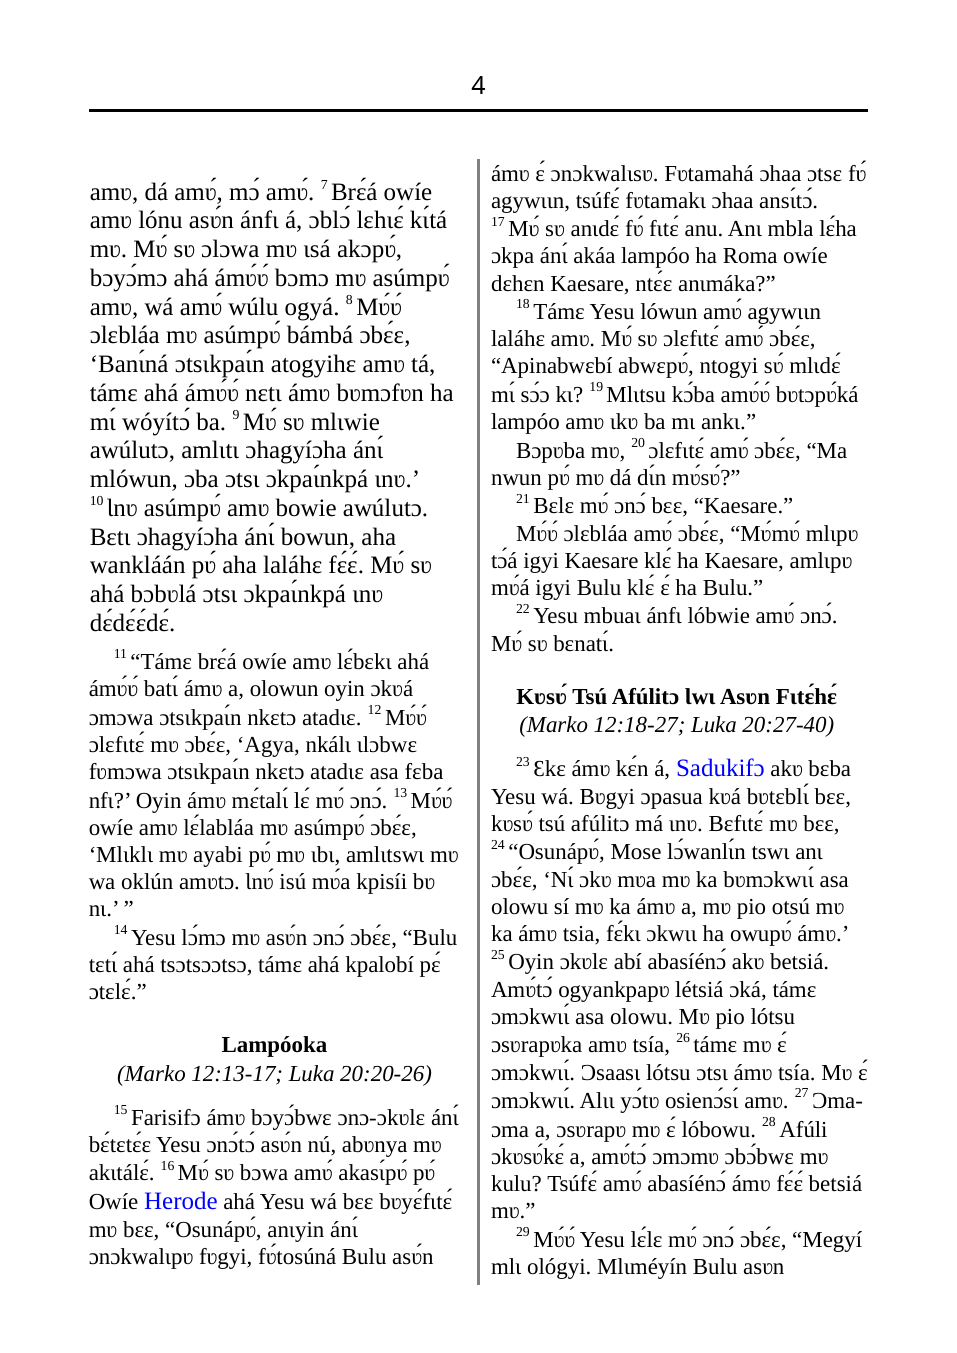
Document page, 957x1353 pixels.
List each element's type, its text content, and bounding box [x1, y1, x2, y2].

text Mʋ́ʋ́ ɔlɛbláa amʋ́ ɔbɛ́ɛ, “Mʋ́mʋ́ mlɩpʋ tɔ́á igyi Kaesare klɛ́ ha Kaesare, amlɩpʋ mʋ́á igyi Bulu klɛ́ ɛ́ ha Bulu.” [491, 519, 868, 601]
text ámʋ ɛ́ ɔnɔkwalɩsʋ. Fʋtamahá ɔhaa ɔtsɛ fʋ́ agywɩɩn, tsúfɛ́ fʋtamakɩ ɔhaa ansɩ́tɔ́. 17 Mʋ́ sʋ anɩdɛ́ fʋ́ fɩtɛ́ anu. Anɩ mbla lɛ́ha ɔkpa ánɩ́ akáa lampóo ha Roma owíe dɛhɛn Kaesare, ntɛ́ɛ anɩmáka?” [491, 159, 868, 296]
text 14 Yesu lɔ́mɔ mʋ asʋ́n ɔnɔ́ ɔbɛ́ɛ, “Bulu tɛtɩ́ ahá tsɔtsɔɔtsɔ, támɛ ahá kpalobí pɛ́ ɔtɛlɛ́.” [88, 922, 466, 1005]
text 11 “Támɛ brɛ́á owíe amʋ lɛ́bɛkɩ ahá ámʋ́ʋ́ batɩ́ ámʋ a, olowun oyin ɔkʋá ɔmɔwa ɔtsɩkpaɩ́n nkɛtɔ atadɩɛ. 12 Mʋ́ʋ́ ɔlɛfɩtɛ́ mʋ ɔbɛ́ɛ, ‘Agya, nkálɩ ɩlɔbwɛ fʋmɔwa ɔtsɩkpaɩ́n nkɛtɔ atadɩɛ asa fɛba nfɩ?’ Oyin ámʋ mɛ́talɩ́ lɛ́ mʋ́ ɔnɔ́. 13 Mʋ́ʋ́ owíe amʋ lɛ́labláa mʋ asúmpʋ́ ɔbɛ́ɛ, ‘Mlɩklɩ mʋ ayabi pʋ́ mʋ ɩbɩ, amlɩtswɩ mʋ wa oklún amʋtɔ. Ɩnʋ́ isú mʋ́a kpisíi bʋ nɩ.’ ” [88, 646, 466, 922]
text (Marko 12:13-17; Luka 20:20-26) [90, 1058, 465, 1094]
text Bɔpʋba mʋ, 20 ɔlɛfɩtɛ́ amʋ́ ɔbɛ́ɛ, “Ma nwun pʋ́ mʋ dá dɩ́n mʋ́sʋ́?” [491, 435, 868, 491]
text 22 Yesu mbuaɩ ánfɩ lóbwie amʋ́ ɔnɔ́. Mʋ́ sʋ bɛnatɩ́. [491, 601, 868, 656]
text 15 Farisifɔ ámʋ bɔyɔ́bwɛ ɔnɔ-ɔkʋlɛ ánɩ́ bɛ́tɛtɛ́ɛ Yesu ɔnɔ́tɔ́ asʋ́n nú, abʋnya mʋ akɩtálɛ́. 16 Mʋ́ sʋ bɔwa amʋ́ akasɩ́pʋ́ pʋ́ Owíe Herode ahá Yesu wá bɛɛ bʋyɛ́fɩtɛ́ mʋ bɛɛ, “Osunápʋ́, anɩyin ánɩ́ ɔnɔkwalɩpʋ fʋgyi, fʋ́tosúná Bulu asʋ́n [88, 1102, 466, 1269]
text 21 Bɛlɛ mʋ́ ɔnɔ́ bɛɛ, “Kaesare.” [491, 491, 868, 519]
text (Marko 12:18-27; Luka 20:27-40) [492, 709, 867, 746]
text 23 Ɛkɛ ámʋ kɛ́n á, Sadukifɔ akʋ bɛba Yesu wá. Bʋgyi ɔpasua kʋá bʋtɛblɩ́ bɛɛ, kʋsʋ́ tsú afúlitɔ má ɩnʋ. Bɛfɩtɛ́ mʋ bɛɛ, 24 “Osunápʋ́, Mose lɔ́wanlɩ́n tswɩ anɩ ɔbɛ́ɛ, ‘Nɩ́ ɔkʋ mʋa mʋ ka bʋmɔkwɩɩ́ asa olowu sí mʋ ka ámʋ a, mʋ pio otsú mʋ ka ámʋ tsia, fɛ́kɩ ɔkwɩɩ ha owupʋ́ ámʋ.’ 25 Oyin ɔkʋlɛ abí abasíénɔ́ akʋ betsiá. Amʋ́tɔ́ ogyankpapʋ létsiá ɔká, támɛ ɔmɔkwɩɩ́ asa olowu. Mʋ pio lótsu ɔsʋrapʋka amʋ tsía, 26 támɛ mʋ ɛ́ ɔmɔkwɩɩ́. Ɔsaasɩ lótsu ɔtsɩ ámʋ tsía. Mʋ ɛ́ ɔmɔkwɩɩ́. Alɩɩ yɔ́tʋ osienɔ́sɩ́ amʋ. 27 Ɔma-ɔma a, ɔsʋrapʋ mʋ ɛ́ lóbowu. 28 Afúli ɔkʋsʋ́kɛ́ a, amʋ́tɔ́ ɔmɔmʋ ɔbɔ́bwɛ mʋ kulu? Tsúfɛ́ amʋ́ abasíénɔ́ ámʋ fɛ́ɛ́ betsiá mʋ.” [491, 753, 868, 1224]
text 18 Támɛ Yesu lówun amʋ́ agywɩɩn laláhɛ amʋ. Mʋ́ sʋ ɔlɛfɩtɛ́ amʋ́ ɔbɛ́ɛ, “Apinabwɛbí abwɛpʋ́, ntogyi sʋ́ mlɩdɛ́ mɩ́ sɔ́ɔ kɩ? 19 Mlɩtsu kɔ́ba amʋ́ʋ́ bʋtɔpʋ́ká lampóo amʋ ɩkʋ ba mɩ ankɩ.” [491, 296, 868, 435]
text Lampóoka [90, 1031, 465, 1058]
text amʋ, dá amʋ́, mɔ́ amʋ́. 7 Brɛ́á owíe amʋ lónu asʋ́n ánfɩ á, ɔblɔ́ lɛhɩɛ́ kɩ́tá mʋ. Mʋ́ sʋ ɔlɔwa mʋ ɩsá akɔpʋ́, bɔyɔ́mɔ ahá ámʋ́ʋ́ bɔmɔ mʋ asúmpʋ́ amʋ, wá amʋ́ wúlu ogyá. 8 Mʋ́ʋ́ ɔlɛbláa mʋ asúmpʋ́ bámbá ɔbɛ́ɛ, ‘Banɩ́ná ɔtsɩkpaɩ́n atogyihɛ amʋ tá, támɛ ahá ámʋ́ʋ́ nɛtɩ ámʋ bʋmɔfʋn ha mɩ́ wóyítɔ́ ba. 9 Mʋ́ sʋ mlɩwie awúlutɔ, amlɩtɩ ɔhagyíɔha ánɩ́ mlówun, ɔba ɔtsɩ ɔkpaɩ́nkpá ɩnʋ.’ 10 Ɩnʋ asúmpʋ́ amʋ bowie awúlutɔ. Bɛtɩ ɔhagyíɔha ánɩ́ bowun, aha wankláán pʋ́ aha laláhɛ fɛ́ɛ́. Mʋ́ sʋ ahá bɔbʋlá ɔtsɩ ɔkpaɩ́nkpá ɩnʋ dɛ́dɛ́ɛ́dɛ́. [90, 160, 465, 645]
text Kʋsʋ́ Tsú Afúlitɔ Ɩwɩ Asʋn Fɩtɛ́hɛ́ [492, 683, 867, 709]
text 29 Mʋ́ʋ́ Yesu lɛ́lɛ mʋ́ ɔnɔ́ ɔbɛ́ɛ, “Megyí mlɩ ológyi. Mlɩméyín Bulu asʋn [491, 1224, 868, 1279]
